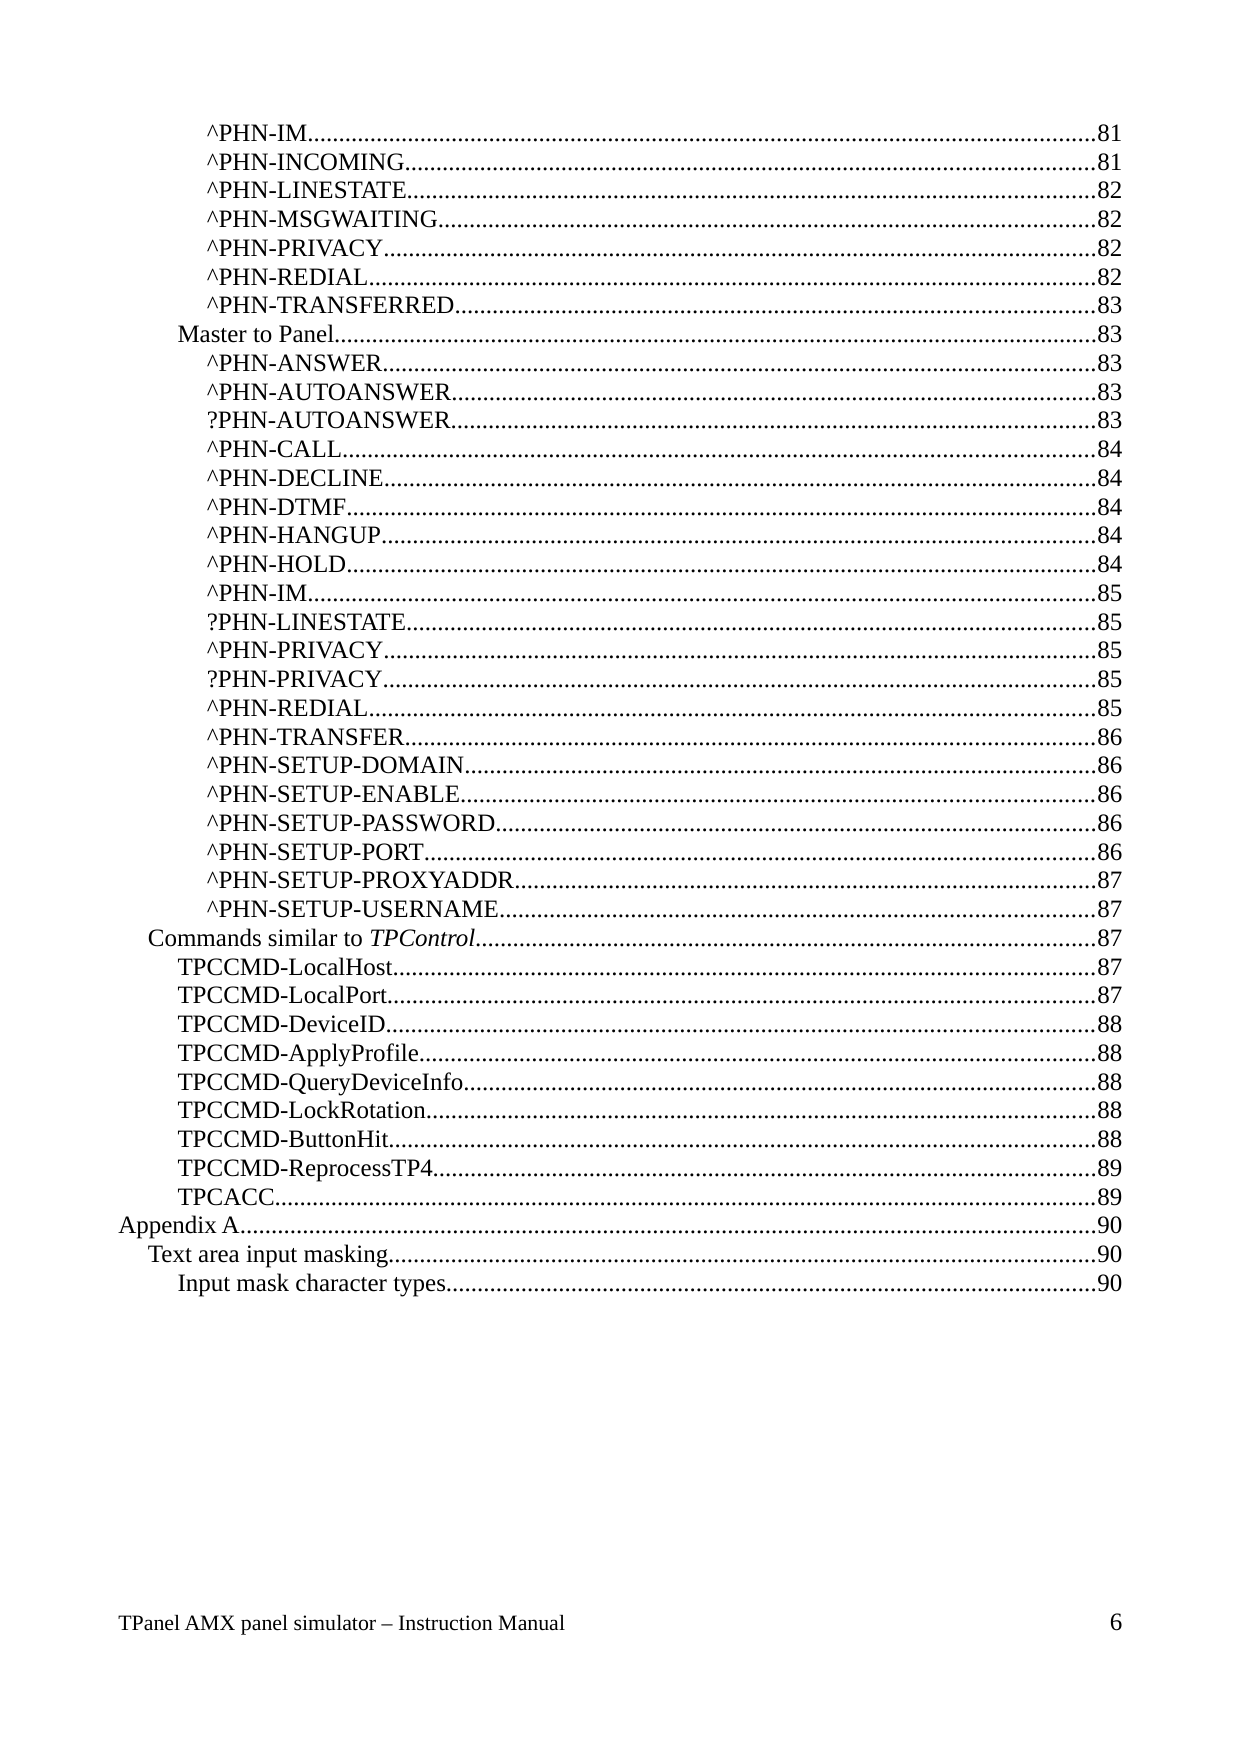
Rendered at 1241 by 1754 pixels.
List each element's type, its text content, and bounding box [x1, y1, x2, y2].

text TPCCMD-ReprocessTP4 89 [177, 1153, 1122, 1182]
text ^PHN-HOLD 84 [207, 549, 1122, 578]
text ^PHN-TRANSFER 86 [207, 722, 1122, 751]
text TPCCMD-QueryDeviceInfo 88 [177, 1067, 1122, 1096]
text ^PHN-IM 85 [207, 578, 1122, 607]
text Input mask character types 90 [177, 1268, 1122, 1297]
text Commands similar to TPControl 87 [148, 923, 1122, 952]
text Text area input masking 90 [148, 1239, 1122, 1268]
text ?PHN-AUTOANSWER 83 [207, 406, 1122, 434]
text ^PHN-MSGWAITING 82 [207, 204, 1122, 233]
text TPCCMD-ApplyProfile 88 [177, 1038, 1122, 1067]
text ^PHN-LINESTATE 82 [207, 176, 1122, 204]
text ^PHN-DECLINE 84 [207, 463, 1122, 492]
text TPCCMD-LocalHost 87 [177, 952, 1122, 981]
text Master to Panel 83 [177, 319, 1122, 348]
text ^PHN-HANGUP 84 [207, 521, 1122, 549]
text ^PHN-INCOMING 81 [207, 147, 1122, 176]
text ^PHN-TRANSFERRED 83 [207, 291, 1122, 319]
text ^PHN-PRIVACY 82 [207, 233, 1122, 262]
text ?PHN-LINESTATE 85 [207, 607, 1122, 636]
text TPCCMD-DeviceID 88 [177, 1009, 1122, 1038]
text ^PHN-AUTOANSWER 83 [207, 377, 1122, 406]
text ^PHN-REDIAL 85 [207, 693, 1122, 722]
text TPCCMD-ButtonHit 88 [177, 1124, 1122, 1153]
text ^PHN-CALL 84 [207, 434, 1122, 463]
text ^PHN-SETUP-PROXYADDR 87 [207, 866, 1122, 894]
text ^PHN-SETUP-DOMAIN 86 [207, 751, 1122, 779]
text TPCCMD-LocalPort 87 [177, 981, 1122, 1009]
text Appendix A 90 [118, 1211, 1122, 1239]
text ^PHN-DTMF 84 [207, 492, 1122, 521]
text ^PHN-SETUP-PASSWORD 86 [207, 808, 1122, 837]
text ^PHN-REDIAL 82 [207, 262, 1122, 291]
text ^PHN-SETUP-ENABLE 86 [207, 779, 1122, 808]
text TPCACC 89 [177, 1182, 1122, 1211]
text ^PHN-PRIVACY 85 [207, 636, 1122, 664]
text ^PHN-SETUP-USERNAME 87 [207, 894, 1122, 923]
text TPCCMD-LockRotation 88 [177, 1096, 1122, 1124]
text ^PHN-ANSWER 83 [207, 348, 1122, 377]
text ?PHN-PRIVACY 85 [207, 664, 1122, 693]
text ^PHN-SETUP-PORT 86 [207, 837, 1122, 866]
text ^PHN-IM 81 [207, 118, 1122, 147]
